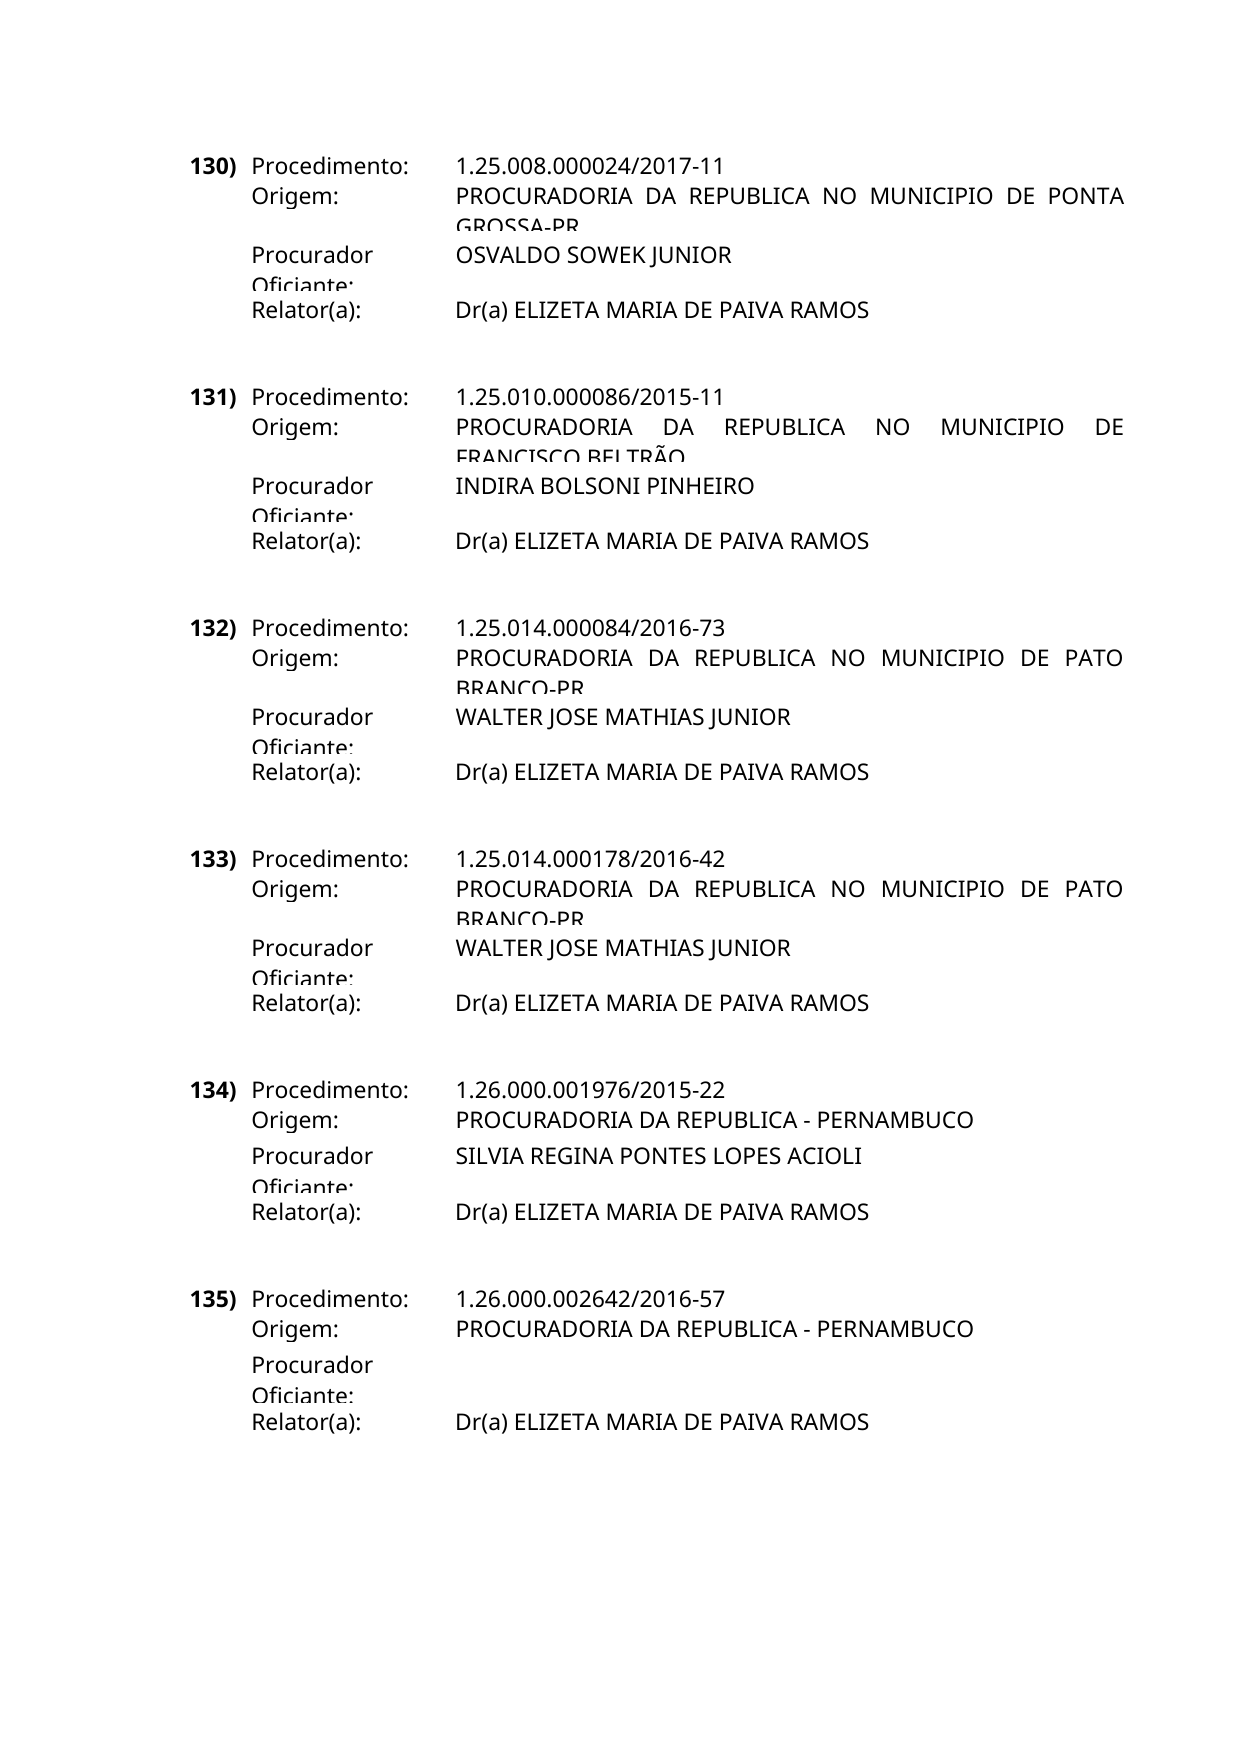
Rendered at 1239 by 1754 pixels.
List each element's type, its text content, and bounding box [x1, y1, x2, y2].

table_cell [189, 701, 251, 752]
table_cell [1125, 239, 1239, 289]
table_cell [189, 1196, 251, 1226]
table_cell [251, 786, 455, 843]
table_cell PROCURADORIA DA REPUBLICA NO MUNICIPIO DE PONTA GROSSA-PR [455, 180, 1124, 231]
table_cell [1125, 150, 1239, 178]
table_header [189, 0, 251, 150]
table_cell 131) [189, 381, 251, 409]
table_cell [0, 671, 189, 693]
table_cell [189, 786, 251, 843]
table_cell 1.25.008.000024/2017-11 [455, 150, 1124, 178]
table_cell [0, 411, 189, 439]
table_cell Procurador Oficiante: [251, 701, 455, 753]
table_cell [189, 1226, 251, 1283]
table_cell [0, 642, 189, 671]
table_cell [0, 150, 189, 178]
table_cell [1125, 693, 1239, 701]
table_cell [1125, 843, 1239, 872]
table_cell PROCURADORIA DA REPUBLICA - PERNAMBUCO [455, 1104, 1124, 1133]
table_cell [0, 525, 189, 555]
table_cell WALTER JOSE MATHIAS JUNIOR [455, 932, 1124, 983]
table_header Relator(a): [251, 756, 455, 785]
table_cell [0, 1313, 189, 1341]
table_cell [189, 294, 251, 324]
table_cell [1125, 294, 1239, 324]
table_cell [1125, 1341, 1239, 1349]
table_cell [455, 1133, 1124, 1140]
table_header Dr(a) ELIZETA MARIA DE PAIVA RAMOS [455, 987, 1122, 1016]
table_cell OSVALDO SOWEK JUNIOR [455, 239, 1124, 289]
table_cell [455, 231, 1124, 238]
table_cell [189, 239, 251, 289]
table_cell [251, 902, 455, 924]
table_cell [189, 180, 251, 208]
table_cell 133) [189, 843, 251, 872]
table_cell [251, 1341, 455, 1349]
table_header [455, 0, 1124, 150]
table_cell [189, 1017, 251, 1074]
table_cell [1125, 462, 1239, 469]
table_cell [0, 693, 189, 701]
table_cell [455, 924, 1124, 932]
table_cell [1125, 1074, 1239, 1103]
table_cell [189, 1313, 251, 1341]
table_cell [251, 1133, 455, 1140]
table_cell [0, 231, 189, 238]
table_cell 1.25.010.000086/2015-11 [455, 381, 1124, 409]
table_cell [189, 411, 251, 439]
table_cell [0, 440, 189, 462]
table_cell Procurador Oficiante: [251, 1140, 455, 1193]
table_cell [455, 786, 1124, 843]
table_cell [189, 555, 251, 612]
table_cell 1.26.000.002642/2016-57 [455, 1283, 1124, 1311]
table_cell [251, 671, 455, 693]
table_cell 130) [189, 150, 251, 178]
table_cell [1125, 671, 1239, 693]
table_cell [1125, 932, 1239, 983]
table_cell [189, 1104, 251, 1133]
table_cell [1125, 209, 1239, 231]
table_header [0, 0, 189, 150]
table_cell [1125, 525, 1239, 555]
table_cell [189, 1133, 251, 1140]
table_header Dr(a) ELIZETA MARIA DE PAIVA RAMOS [455, 1406, 1122, 1434]
table_cell Procurador Oficiante: [251, 1349, 455, 1403]
table_cell [189, 470, 251, 521]
table_cell [1125, 642, 1239, 671]
table_cell Origem: [251, 1104, 455, 1133]
table_cell Procurador Oficiante: [251, 470, 455, 522]
table_cell [0, 555, 189, 612]
table_cell [1125, 701, 1239, 752]
table_cell [189, 324, 251, 381]
table_cell [455, 462, 1124, 469]
table_cell [1125, 1313, 1239, 1341]
table_cell INDIRA BOLSONI PINHEIRO [455, 470, 1124, 521]
table_header Dr(a) ELIZETA MARIA DE PAIVA RAMOS [455, 294, 1122, 323]
table_cell [189, 693, 251, 701]
table_cell [455, 1226, 1124, 1283]
table_cell Procedimento: [251, 1074, 455, 1103]
table_cell [1125, 231, 1239, 238]
table_cell Procedimento: [251, 381, 455, 409]
table_cell [251, 693, 455, 701]
table_cell [251, 924, 455, 932]
table_header Relator(a): [251, 987, 455, 1016]
table_cell [1125, 1104, 1239, 1133]
table_cell [189, 231, 251, 238]
table_cell [0, 756, 189, 786]
table_cell [189, 873, 251, 902]
table_cell [0, 1349, 189, 1403]
table_cell [1125, 612, 1239, 641]
table_cell [0, 1406, 189, 1436]
table_cell [1125, 1283, 1239, 1311]
table_cell [0, 209, 189, 231]
table_cell Procedimento: [251, 843, 455, 872]
table_cell Origem: [251, 642, 455, 671]
table_cell [455, 1341, 1124, 1349]
table_cell [251, 324, 455, 381]
table_cell [189, 932, 251, 983]
table_cell [189, 671, 251, 693]
table_cell 134) [189, 1074, 251, 1103]
table_cell [189, 462, 251, 469]
table_cell [455, 1017, 1124, 1074]
table_cell [1125, 756, 1239, 786]
table_cell Origem: [251, 411, 455, 439]
table_cell PROCURADORIA DA REPUBLICA - PERNAMBUCO [455, 1313, 1124, 1341]
table_cell [189, 1406, 251, 1436]
table_cell Origem: [251, 180, 455, 208]
table_cell [0, 1017, 189, 1074]
table_cell [189, 756, 251, 786]
table_cell [0, 462, 189, 469]
table_cell [1125, 873, 1239, 902]
table_cell [189, 525, 251, 555]
table_cell [1125, 1406, 1239, 1436]
table_cell [189, 642, 251, 671]
table_cell [0, 612, 189, 641]
table_cell PROCURADORIA DA REPUBLICA NO MUNICIPIO DE PATO BRANCO-PR [455, 873, 1124, 924]
table_cell 135) [189, 1283, 251, 1311]
table_cell 1.25.014.000084/2016-73 [455, 612, 1124, 641]
table_cell [251, 440, 455, 462]
table_cell SILVIA REGINA PONTES LOPES ACIOLI [455, 1140, 1124, 1191]
table_header Dr(a) ELIZETA MARIA DE PAIVA RAMOS [455, 1196, 1122, 1224]
table_cell [1125, 786, 1239, 843]
table_cell [455, 555, 1124, 612]
table_cell [0, 1226, 189, 1283]
table_cell [1125, 902, 1239, 924]
table_cell [455, 693, 1124, 701]
table_cell [189, 1140, 251, 1191]
table_cell [0, 932, 189, 983]
table_cell [189, 987, 251, 1017]
table_cell [0, 180, 189, 208]
table_header Dr(a) ELIZETA MARIA DE PAIVA RAMOS [455, 525, 1122, 554]
table_cell [1125, 1349, 1239, 1403]
table_header Relator(a): [251, 294, 455, 323]
table_cell 132) [189, 612, 251, 641]
table_cell [189, 924, 251, 932]
table_cell [251, 555, 455, 612]
table_cell 1.25.014.000178/2016-42 [455, 843, 1124, 872]
table_cell [0, 1104, 189, 1133]
table_header [1125, 0, 1239, 150]
table_header Relator(a): [251, 1406, 455, 1434]
table_cell [0, 1133, 189, 1140]
table_cell [0, 1140, 189, 1191]
table_cell WALTER JOSE MATHIAS JUNIOR [455, 701, 1124, 752]
table_cell Procurador Oficiante: [251, 932, 455, 984]
table_cell [1125, 1196, 1239, 1226]
table_cell [0, 324, 189, 381]
table_cell [0, 470, 189, 521]
table_cell [251, 209, 455, 231]
table_cell [0, 294, 189, 324]
table_cell [0, 902, 189, 924]
table_header Dr(a) ELIZETA MARIA DE PAIVA RAMOS [455, 756, 1122, 785]
table_cell [1125, 987, 1239, 1017]
table_cell [189, 209, 251, 231]
table_cell [1125, 411, 1239, 439]
table_cell Procedimento: [251, 612, 455, 641]
table_cell [0, 987, 189, 1017]
table_cell [455, 1349, 1124, 1403]
table_cell [251, 1017, 455, 1074]
table_cell [1125, 381, 1239, 409]
table_cell [0, 1196, 189, 1226]
table_cell [0, 1283, 189, 1311]
table_cell 1.26.000.001976/2015-22 [455, 1074, 1124, 1103]
table_cell [1125, 924, 1239, 932]
table_cell Origem: [251, 873, 455, 902]
table_cell [0, 924, 189, 932]
table_cell [0, 239, 189, 289]
table_cell [189, 1349, 251, 1403]
table_cell Origem: [251, 1313, 455, 1341]
table_header Relator(a): [251, 525, 455, 554]
table_cell [0, 843, 189, 872]
table_cell [0, 1074, 189, 1103]
table_cell [189, 1341, 251, 1349]
table_cell [1125, 440, 1239, 462]
table_cell [251, 462, 455, 469]
table_cell [0, 381, 189, 409]
table_cell [189, 902, 251, 924]
table_cell [1125, 1140, 1239, 1191]
table_cell [455, 324, 1124, 381]
table_cell [0, 701, 189, 752]
table_cell [1125, 1226, 1239, 1283]
table_cell [251, 1226, 455, 1283]
table_cell [0, 786, 189, 843]
table_cell [1125, 1133, 1239, 1140]
table_cell Procedimento: [251, 150, 455, 178]
table_header Relator(a): [251, 1196, 455, 1224]
table_cell [1125, 180, 1239, 208]
table_cell PROCURADORIA DA REPUBLICA NO MUNICIPIO DE PATO BRANCO-PR [455, 642, 1124, 693]
table_cell PROCURADORIA DA REPUBLICA NO MUNICIPIO DE FRANCISCO BELTRÃO [455, 411, 1124, 462]
table_cell [1125, 1017, 1239, 1074]
table_header [251, 0, 455, 150]
table_cell Procurador Oficiante: [251, 239, 455, 291]
table_cell Procedimento: [251, 1283, 455, 1311]
table_cell [1125, 324, 1239, 381]
table_cell [189, 440, 251, 462]
table_cell [1125, 470, 1239, 521]
table_cell [1125, 555, 1239, 612]
table_cell [0, 873, 189, 902]
table_cell [0, 1341, 189, 1349]
table_cell [251, 231, 455, 238]
